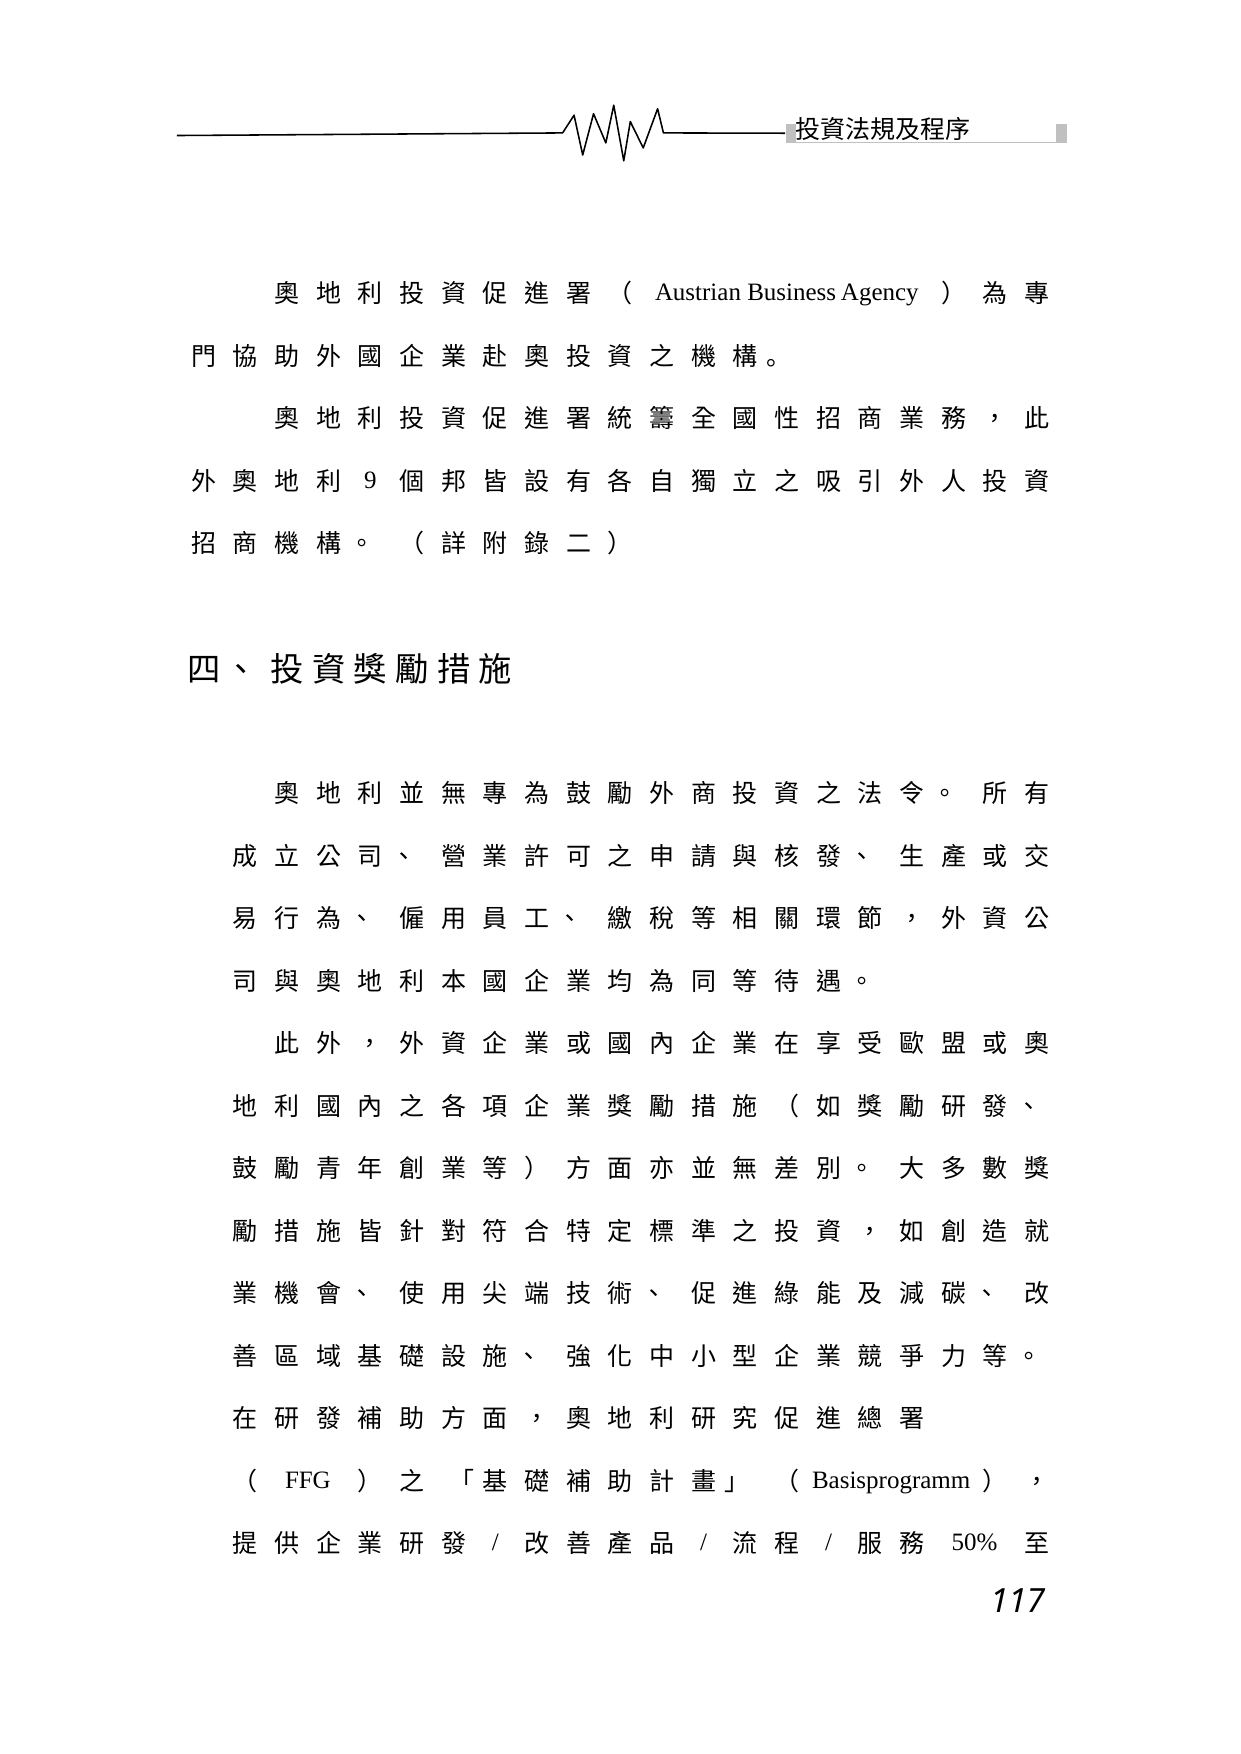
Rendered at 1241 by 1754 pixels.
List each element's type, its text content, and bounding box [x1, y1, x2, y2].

text 四、投資獎勵措施 [183, 625, 1058, 688]
text 奧地利並無專為鼓勵外商投資之法令。所有成立公司、營業許可之申請與核發、生產或交易行為、僱用員工、繳稅等相關環節，外資公司與奧地利本國企業均為同等待遇。 [197, 750, 1058, 1000]
text 奧地利投資促進署統籌全國性招商業務，此外奧地利9個邦皆設有各自獨立之吸引外人投資招商機構。（詳附錄二） [183, 375, 1058, 563]
text 此外，外資企業或國內企業在享受歐盟或奧地利國內之各項企業獎勵措施（如獎勵研發、鼓勵青年創業等）方面亦並無差別。大多數獎勵措施皆針對符合特定標準之投資，如創造就業機會、使用尖端技術、促進綠能及減碳、改善區域基礎設施、強化中小型企業競爭力等。在研發補助方面，奧地利研究促進總署（FFG）之「基礎補助計畫」（Basisprogramm），提供企業研發/改善產品/流程/服務50%至 [197, 1000, 1058, 1563]
text 奧地利投資促進署（Austrian Business Agency）為專門協助外國企業赴奧投資之機構。 [183, 250, 1058, 375]
